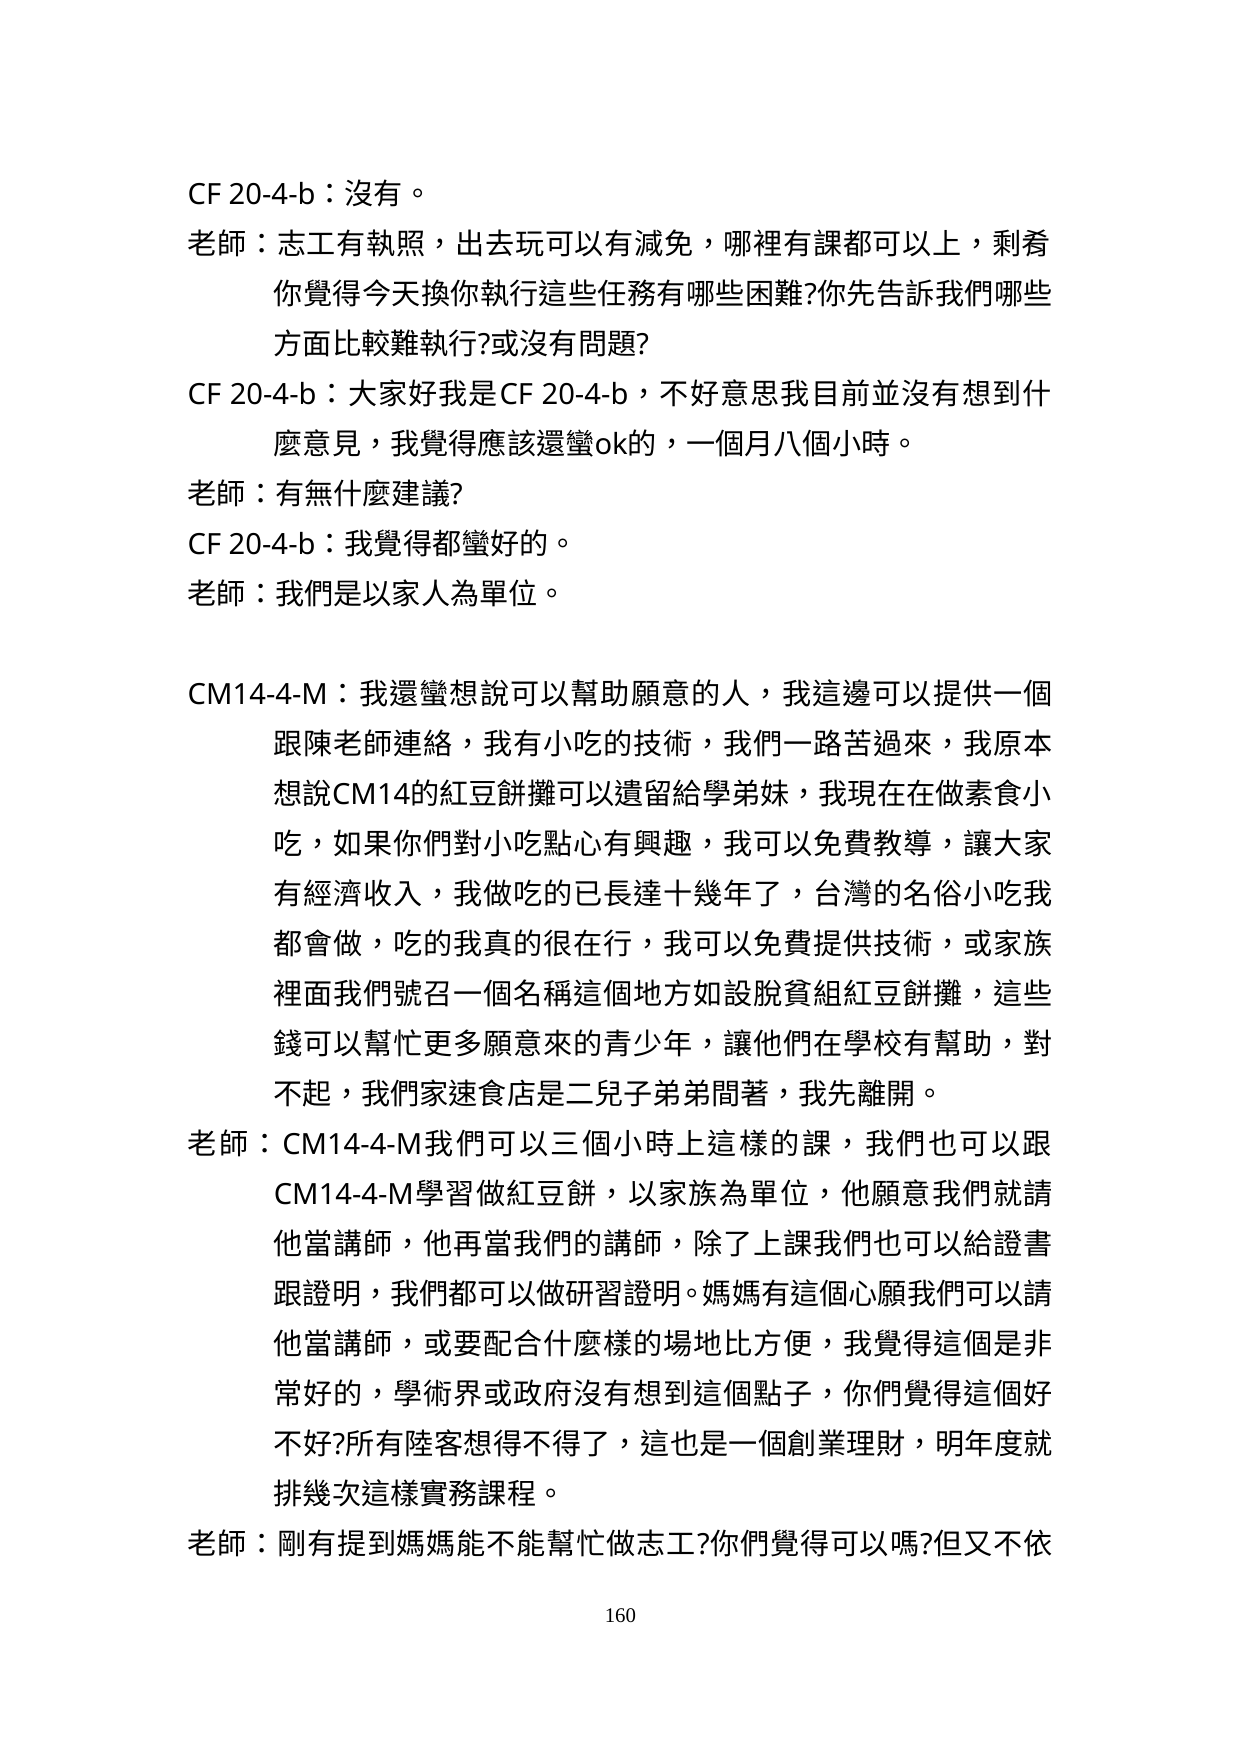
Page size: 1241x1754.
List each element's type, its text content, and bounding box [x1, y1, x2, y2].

text 老師：我們是以家人為單位。 [187, 564, 1053, 614]
text CF 20-4-b：沒有。 [187, 164, 1053, 214]
text CF 20-4-b：大家好我是CF 20-4-b，不好意思我目前並沒有想到什麼意見，我覺得應該還蠻ok的，一個月八個小時。 [187, 364, 1053, 464]
text CM14-4-M：我還蠻想說可以幫助願意的人，我這邊可以提供一個跟陳老師連絡，我有小吃的技術，我們一路苦過來，我原本想說CM14的紅豆餅攤可以遺留給學弟妹，我現在在做素食小吃，如果你們對小吃點心有興趣，我可以免費教導，讓大家有經濟收入，我做吃的已長達十幾年了，台灣的名俗小吃我都會做，吃的我真的很在行，我可以免費提供技術，或家族裡面我們號召一個名稱這個地方如設脫貧組紅豆餅攤，這些錢可以幫忙更多願意來的青少年，讓他們在學校有幫助，對不起，我們家速食店是二兒子弟弟間著，我先離開。 [187, 664, 1053, 1114]
text 老師：CM14-4-M我們可以三個小時上這樣的課，我們也可以跟CM14-4-M學習做紅豆餅，以家族為單位，他願意我們就請他當講師，他再當我們的講師，除了上課我們也可以給證書跟證明，我們都可以做研習證明。媽媽有這個心願我們可以請他當講師，或要配合什麼樣的場地比方便，我覺得這個是非常好的，學術界或政府沒有想到這個點子，你們覺得這個好不好?所有陸客想得不得了，這也是一個創業理財，明年度就排幾次這樣實務課程。 [187, 1114, 1053, 1514]
text 老師：剛有提到媽媽能不能幫忙做志工?你們覺得可以嗎?但又不依 [187, 1514, 1053, 1564]
text 老師：有無什麼建議? [187, 464, 1053, 514]
text 老師：志工有執照，出去玩可以有減免，哪裡有課都可以上，剩肴你覺得今天換你執行這些任務有哪些困難?你先告訴我們哪些方面比較難執行?或沒有問題? [187, 214, 1053, 364]
text CF 20-4-b：我覺得都蠻好的。 [187, 514, 1053, 564]
